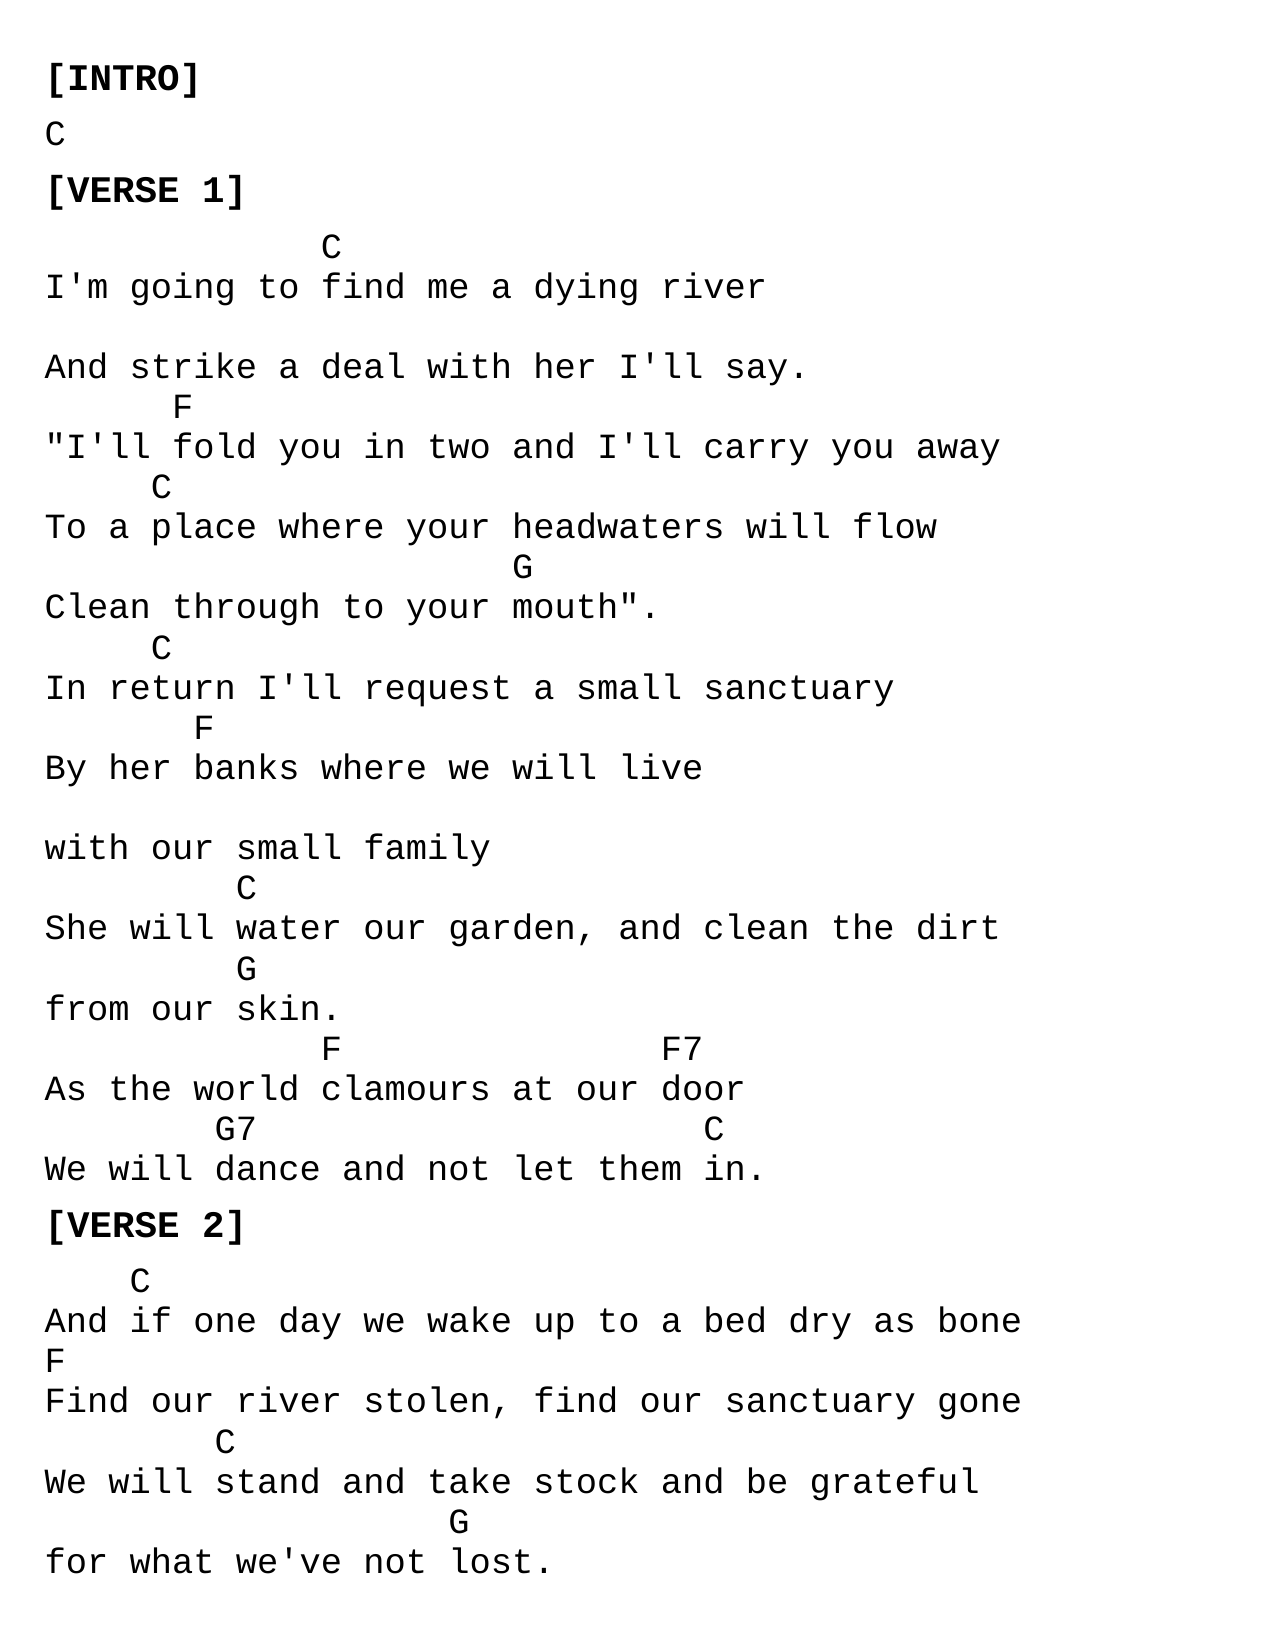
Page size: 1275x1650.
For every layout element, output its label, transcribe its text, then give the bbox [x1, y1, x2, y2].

text G [44, 950, 1098, 991]
subtitle [VERSE 2] [44, 1206, 1098, 1248]
text F [44, 389, 1098, 429]
text G [44, 549, 1098, 589]
text As the world clamours at our door [44, 1071, 1098, 1111]
text with our small family [44, 830, 1098, 870]
text C [44, 228, 1098, 269]
text F [44, 1343, 1098, 1383]
text from our skin. [44, 991, 1098, 1031]
text And if one day we wake up to a bed dry as bone [44, 1303, 1098, 1343]
text She will water our garden, and clean the dirt [44, 910, 1098, 950]
text We will stand and take stock and be grateful [44, 1464, 1098, 1504]
text We will dance and not let them in. [44, 1151, 1098, 1191]
text G [44, 1504, 1098, 1544]
text C [44, 116, 1098, 156]
text C [44, 469, 1098, 509]
text for what we've not lost. [44, 1544, 1098, 1584]
text F [44, 710, 1098, 750]
text And strike a deal with her I'll say. [44, 349, 1098, 389]
text G7 C [44, 1111, 1098, 1151]
text To a place where your headwaters will flow [44, 509, 1098, 549]
subtitle [VERSE 1] [44, 171, 1098, 214]
text "I'll fold you in two and I'll carry you away [44, 429, 1098, 469]
text C [44, 1263, 1098, 1303]
text Clean through to your mouth". [44, 589, 1098, 629]
text C [44, 629, 1098, 670]
text Find our river stolen, find our sanctuary gone [44, 1383, 1098, 1423]
text In return I'll request a small sanctuary [44, 670, 1098, 710]
text I'm going to find me a dying river [44, 269, 1098, 309]
text C [44, 870, 1098, 910]
text C [44, 1423, 1098, 1464]
text By her banks where we will live [44, 750, 1098, 790]
subtitle [INTRO] [44, 59, 1098, 102]
text F F7 [44, 1031, 1098, 1071]
